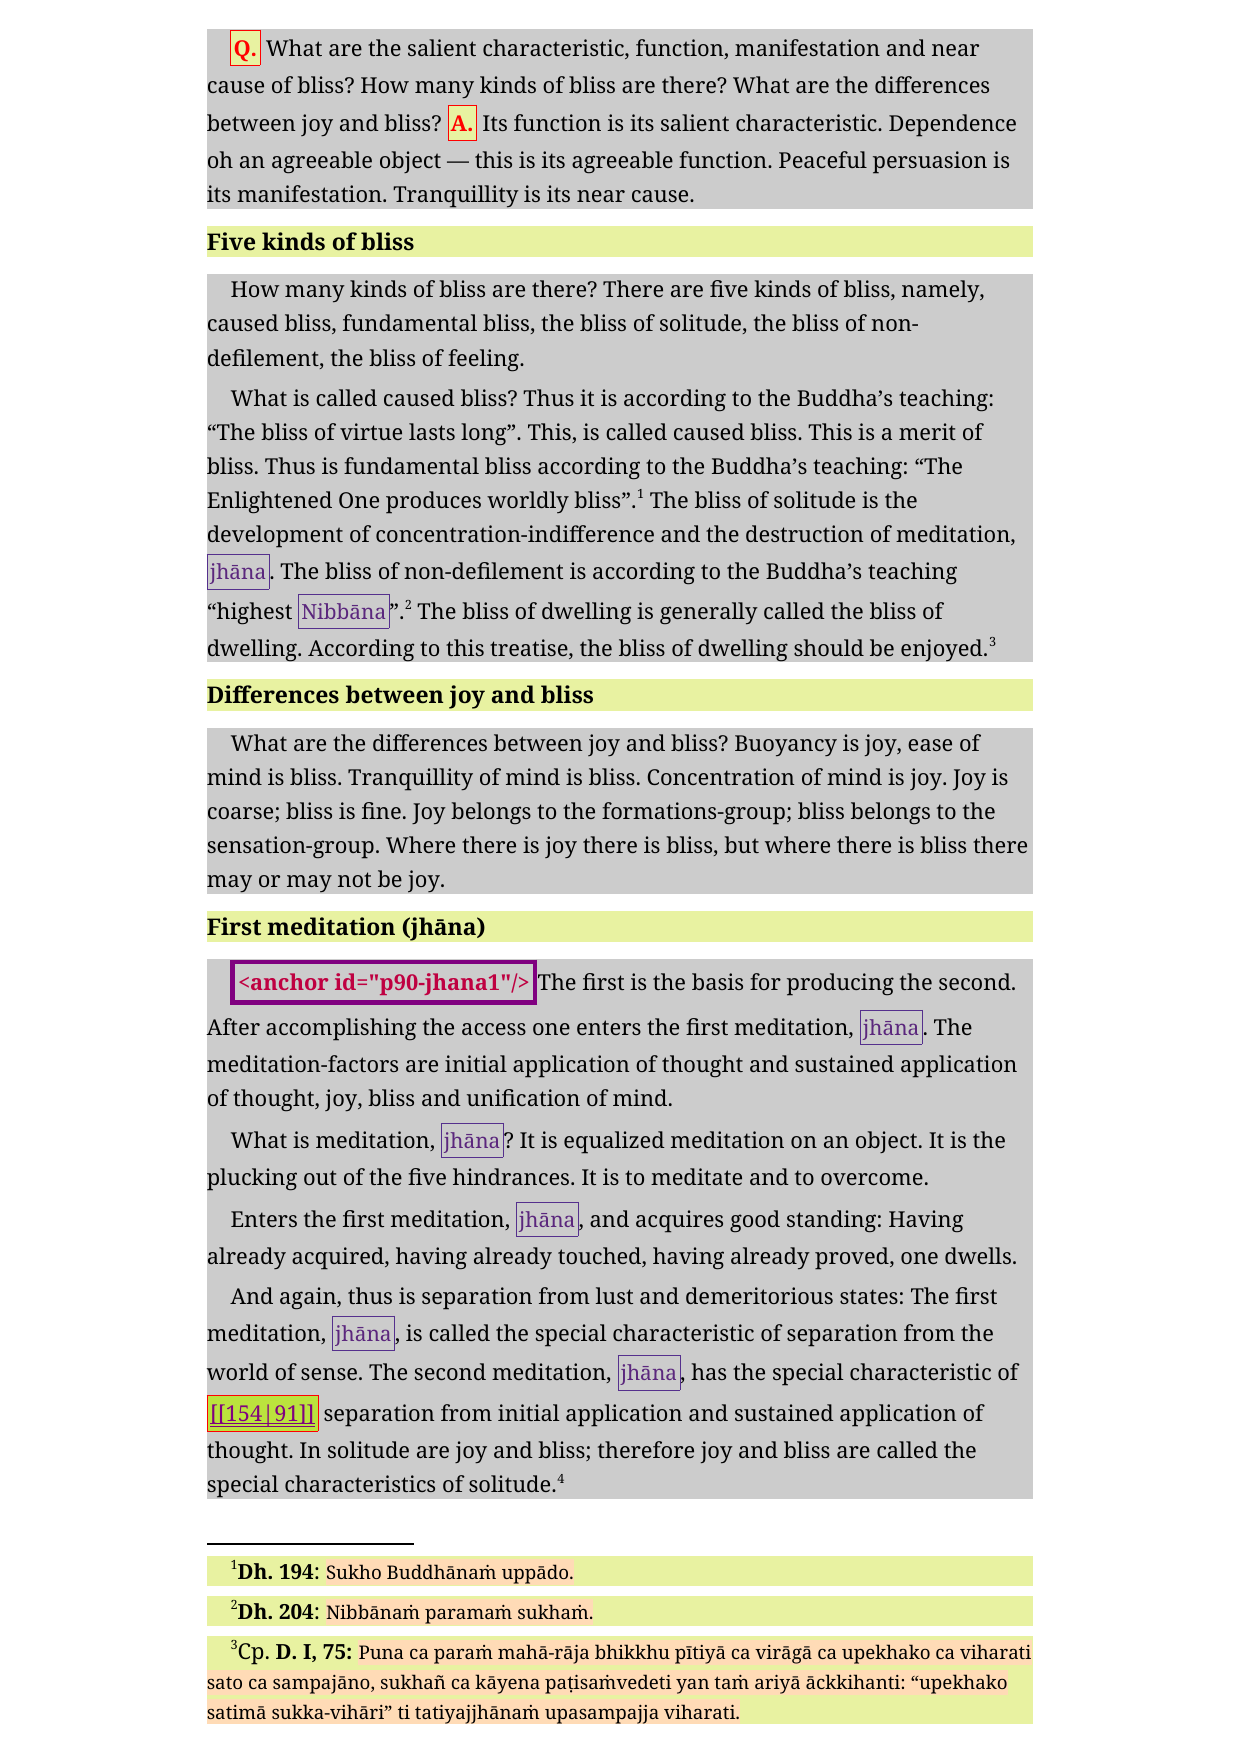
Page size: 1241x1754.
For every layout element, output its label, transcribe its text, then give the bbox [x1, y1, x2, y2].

text What are the differences between joy and bliss? Buoyancy is joy, ease of mind is bliss. Tranquillity of mind is bliss. Concentration of mind is joy. Joy is coarse; bliss is fine. Joy belongs to the formations-group; bliss belongs to the sensation-group. Where there is joy there is bliss, but where there is bliss there may or may not be joy. [207, 728, 1033, 894]
subtitle First meditation (jhāna) [207, 911, 1033, 942]
subtitle Five kinds of bliss [207, 226, 1033, 257]
text Cp. D. I, 75: Puna ca paraṁ mahā-rāja bhikkhu pītiyā ca virāgā ca upekhako ca viharati sato ca sampajāno, sukhañ ca kāyena paṭisaṁvedeti yan taṁ ariyā āckkihanti: “upekhako satimā sukka-vihāri” ti tatiyajjhānaṁ upasampajja viharati. [207, 1636, 1033, 1724]
text What is called caused bliss? Thus it is according to the Buddha’s teaching: “The bliss of virtue lasts long”. This, is called caused bliss. This is a merit of bliss. Thus is fundamental bliss according to the Buddha’s teaching: “The Enlightened One produces worldly bliss”. The bliss of solitude is the development of concentration-indifference and the destruction of meditation, jhāna. The bliss of non-defilement is according to the Buddha’s teaching “highest Nibbāna”. The bliss of dwelling is generally called the bliss of dwelling. According to this treatise, the bliss of dwelling should be enjoyed. [207, 383, 1033, 662]
subtitle Differences between joy and bliss [207, 679, 1033, 711]
text Enters the first meditation, jhāna, and acquires good standing: Having already acquired, having already touched, having already proved, one dwells. [207, 1202, 1033, 1270]
text What is meditation, jhāna? It is equalized meditation on an object. It is the plucking out of the five hindrances. It is to meditate and to overcome. [207, 1123, 1033, 1191]
text And again, thus is separation from lust and demeritorious states: The first meditation, jhāna, is called the special characteristic of separation from the world of sense. The second meditation, jhāna, has the special characteristic of [[154|91]] separation from initial application and sustained application of thought. In solitude are joy and bliss; therefore joy and bliss are called the special characteristics of solitude. [207, 1281, 1033, 1499]
text How many kinds of bliss are there? There are five kinds of bliss, namely, caused bliss, fundamental bliss, the bliss of solitude, the bliss of non-defilement, the bliss of feeling. [207, 274, 1033, 372]
text <anchor id="p90-jhana1"/>The first is the basis for producing the second. After accomplishing the access one enters the first meditation, jhāna. The meditation-factors are initial application of thought and sustained application of thought, joy, bliss and unification of mind. [207, 959, 1033, 1112]
text Dh. 204: Nibbānaṁ paramaṁ sukhaṁ. [207, 1596, 1033, 1626]
text Dh. 194: Sukho Buddhānaṁ uppādo. [207, 1556, 1033, 1586]
text Q. What are the salient characteristic, function, manifestation and near cause of bliss? How many kinds of bliss are there? What are the differences between joy and bliss? A. Its function is its salient characteristic. Dependence oh an agreeable object — this is its agreeable function. Peaceful persuasion is its manifestation. Tranquillity is its near cause. [207, 29, 1033, 209]
